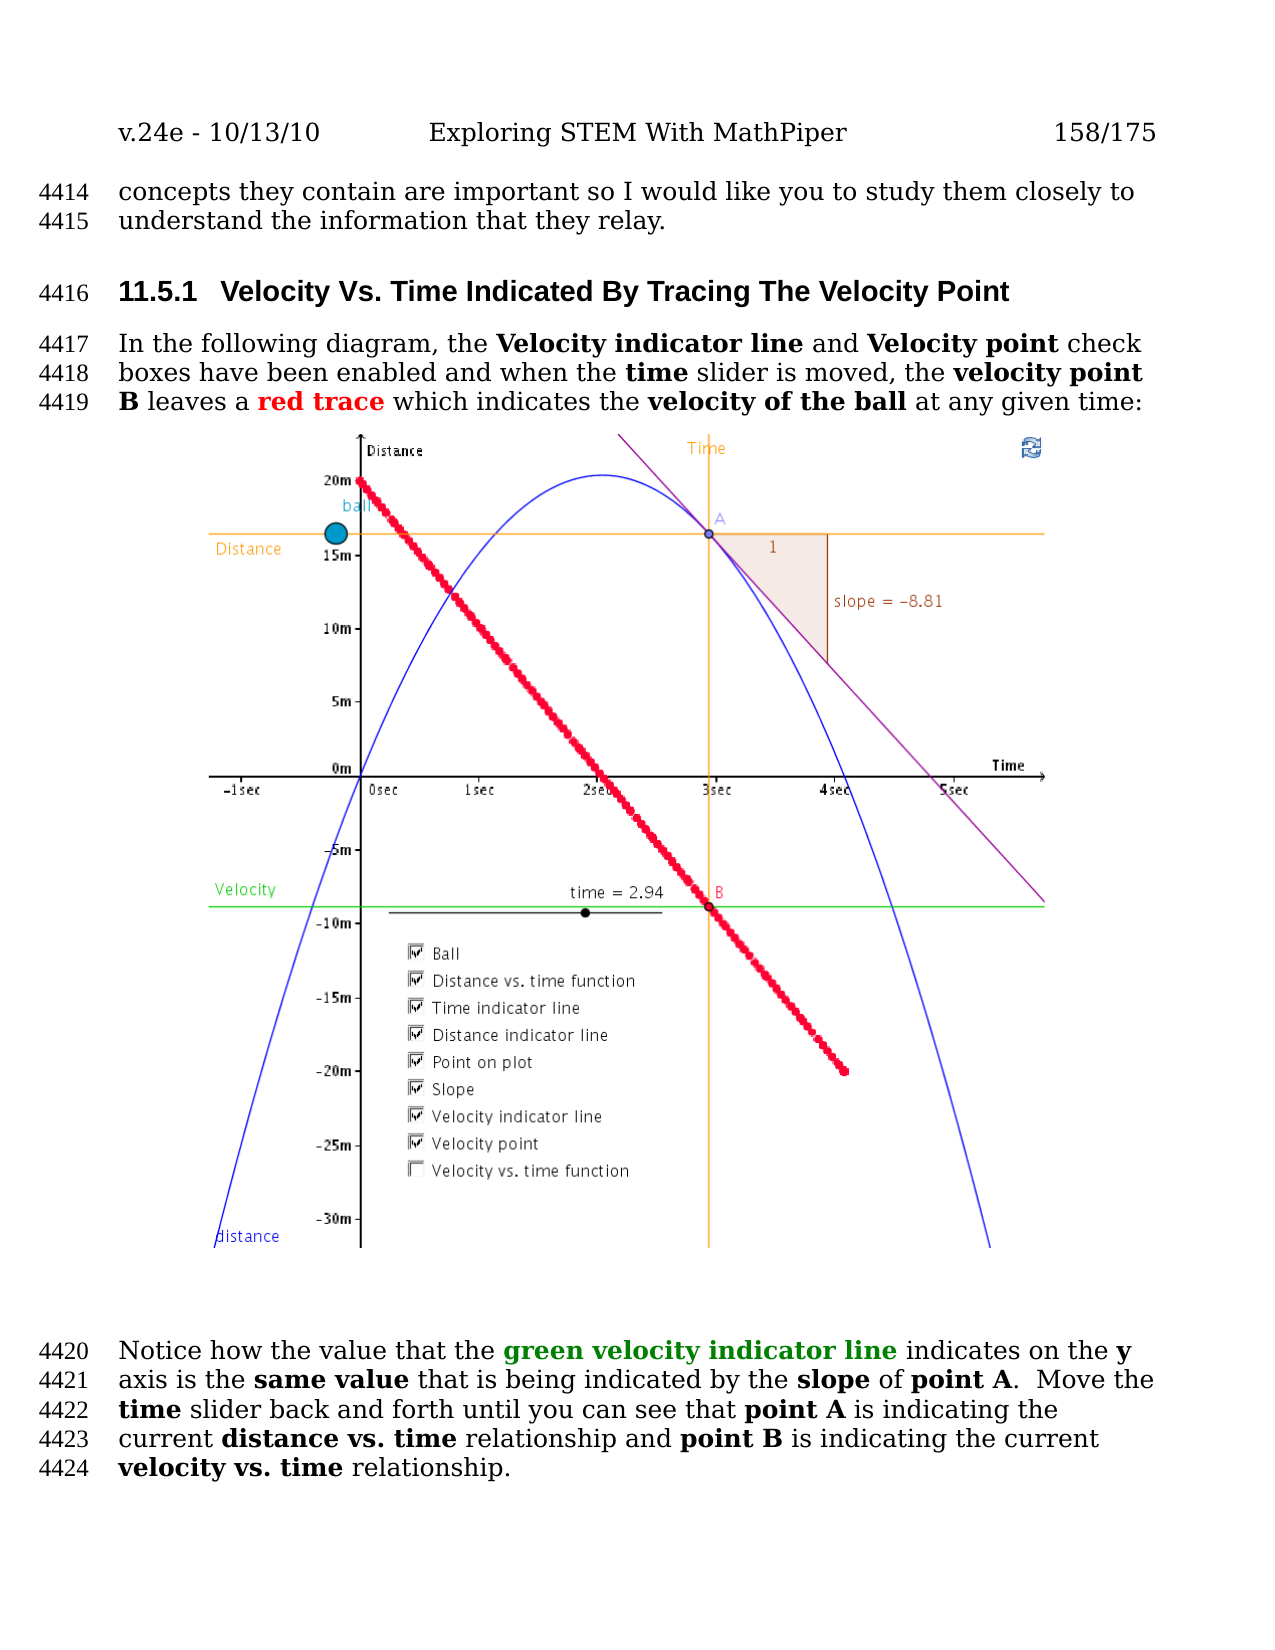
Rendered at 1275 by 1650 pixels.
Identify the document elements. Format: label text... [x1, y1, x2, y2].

text In the following diagram, the Velocity indicator line and Velocity point check boxes have been enabled and when the time slider is moved, the velocity point B leaves a red trace which indicates the velocity of the ball at any given time: [118, 329, 1157, 417]
text concepts they contain are important so I would like you to study them closely to understand the information that they relay. [118, 177, 1157, 235]
subtitle Velocity Vs. Time Indicated By Tracing The Velocity Point [118, 274, 1157, 308]
picture [208, 434, 1045, 1248]
text Notice how the value that the green velocity indicator line indicates on the y axis is the same value that is being indicated by the slope of point A. Move the time slider back and forth until you can see that point A is indicating the current distance vs. time relationship and point B is indicating the current velocity vs. time relationship. [118, 1336, 1157, 1483]
